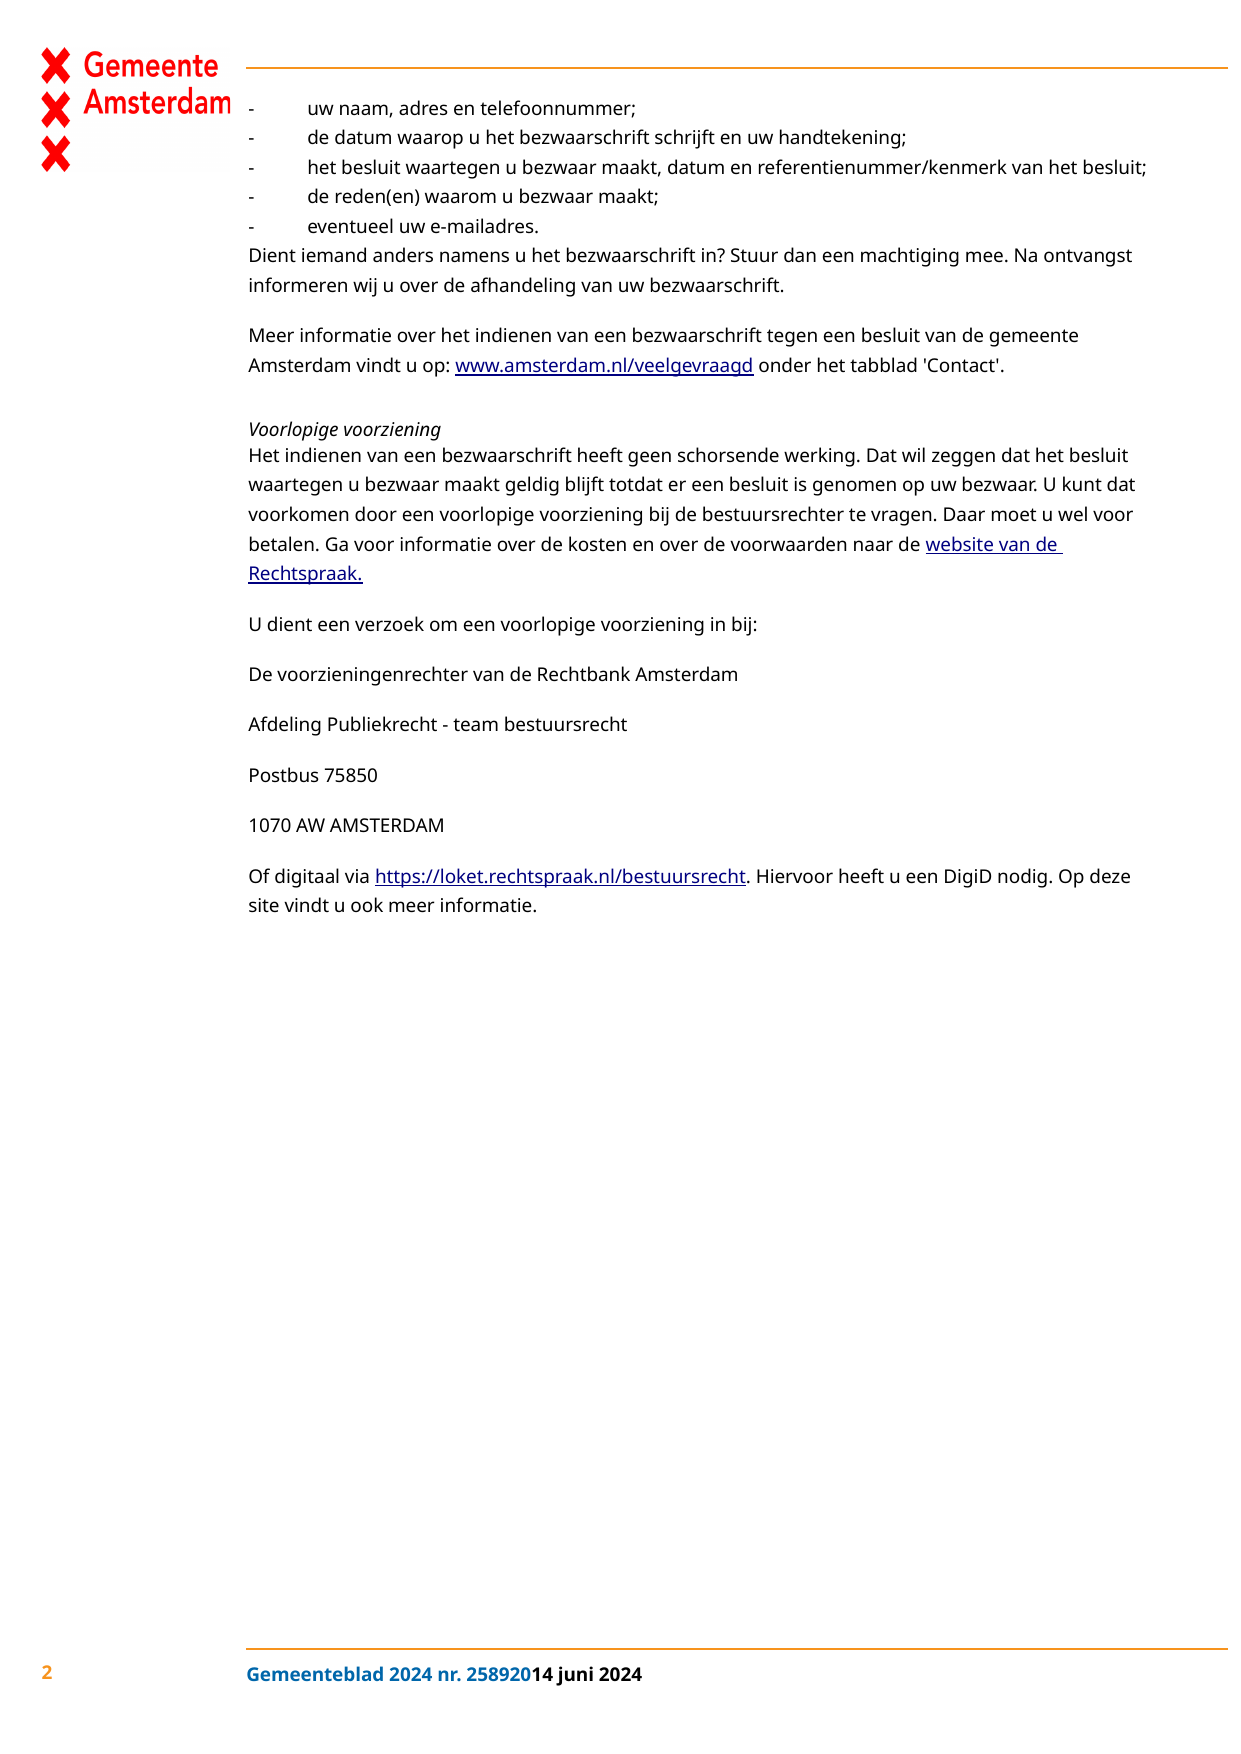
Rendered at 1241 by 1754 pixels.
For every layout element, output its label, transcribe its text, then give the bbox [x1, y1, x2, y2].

list de datum waarop u het bezwaarschrift schrijft en uw handtekening; [248, 124, 1152, 150]
text De voorzieningenrechter van de Rechtbank Amsterdam [248, 661, 1152, 687]
text Of digitaal via https://loket.rechtspraak.nl/bestuursrecht. Hiervoor heeft u een DigiD nodig. Op deze site vindt u ook meer informatie. [248, 863, 1152, 918]
list de reden(en) waarom u bezwaar maakt; [248, 183, 1152, 209]
text Meer informatie over het indienen van een bezwaarschrift tegen een besluit van de gemeente Amsterdam vindt u op: www.amsterdam.nl/veelgevraagd onder het tabblad 'Contact'. [248, 323, 1152, 378]
list het besluit waartegen u bezwaar maakt, datum en referentienummer/kenmerk van het besluit; [248, 154, 1152, 180]
picture [41, 47, 231, 172]
text Het indienen van een bezwaarschrift heeft geen schorsende werking. Dat wil zeggen dat het besluit waartegen u bezwaar maakt geldig blijft totdat er een besluit is genomen op uw bezwaar. U kunt dat voorkomen door een voorlopige voorziening bij de bestuursrechter te vragen. Daar moet u wel voor betalen. Ga voor informatie over de kosten en over de voorwaarden naar de website van de Rechtspraak. [248, 442, 1152, 586]
list eventueel uw e-mailadres. [248, 213, 1152, 239]
text Postbus 75850 [248, 762, 1152, 788]
list uw naam, adres en telefoonnummer; [248, 95, 1152, 121]
text Dient iemand anders namens u het bezwaarschrift in? Stuur dan een machtiging mee. Na ontvangst informeren wij u over de afhandeling van uw bezwaarschrift. [248, 243, 1152, 298]
text Afdeling Publiekrecht - team bestuursrecht [248, 712, 1152, 737]
text Voorlopige voorziening [248, 416, 1152, 442]
text U dient een verzoek om een voorlopige voorziening in bij: [248, 611, 1152, 636]
text 1070 AW AMSTERDAM [248, 812, 1152, 838]
